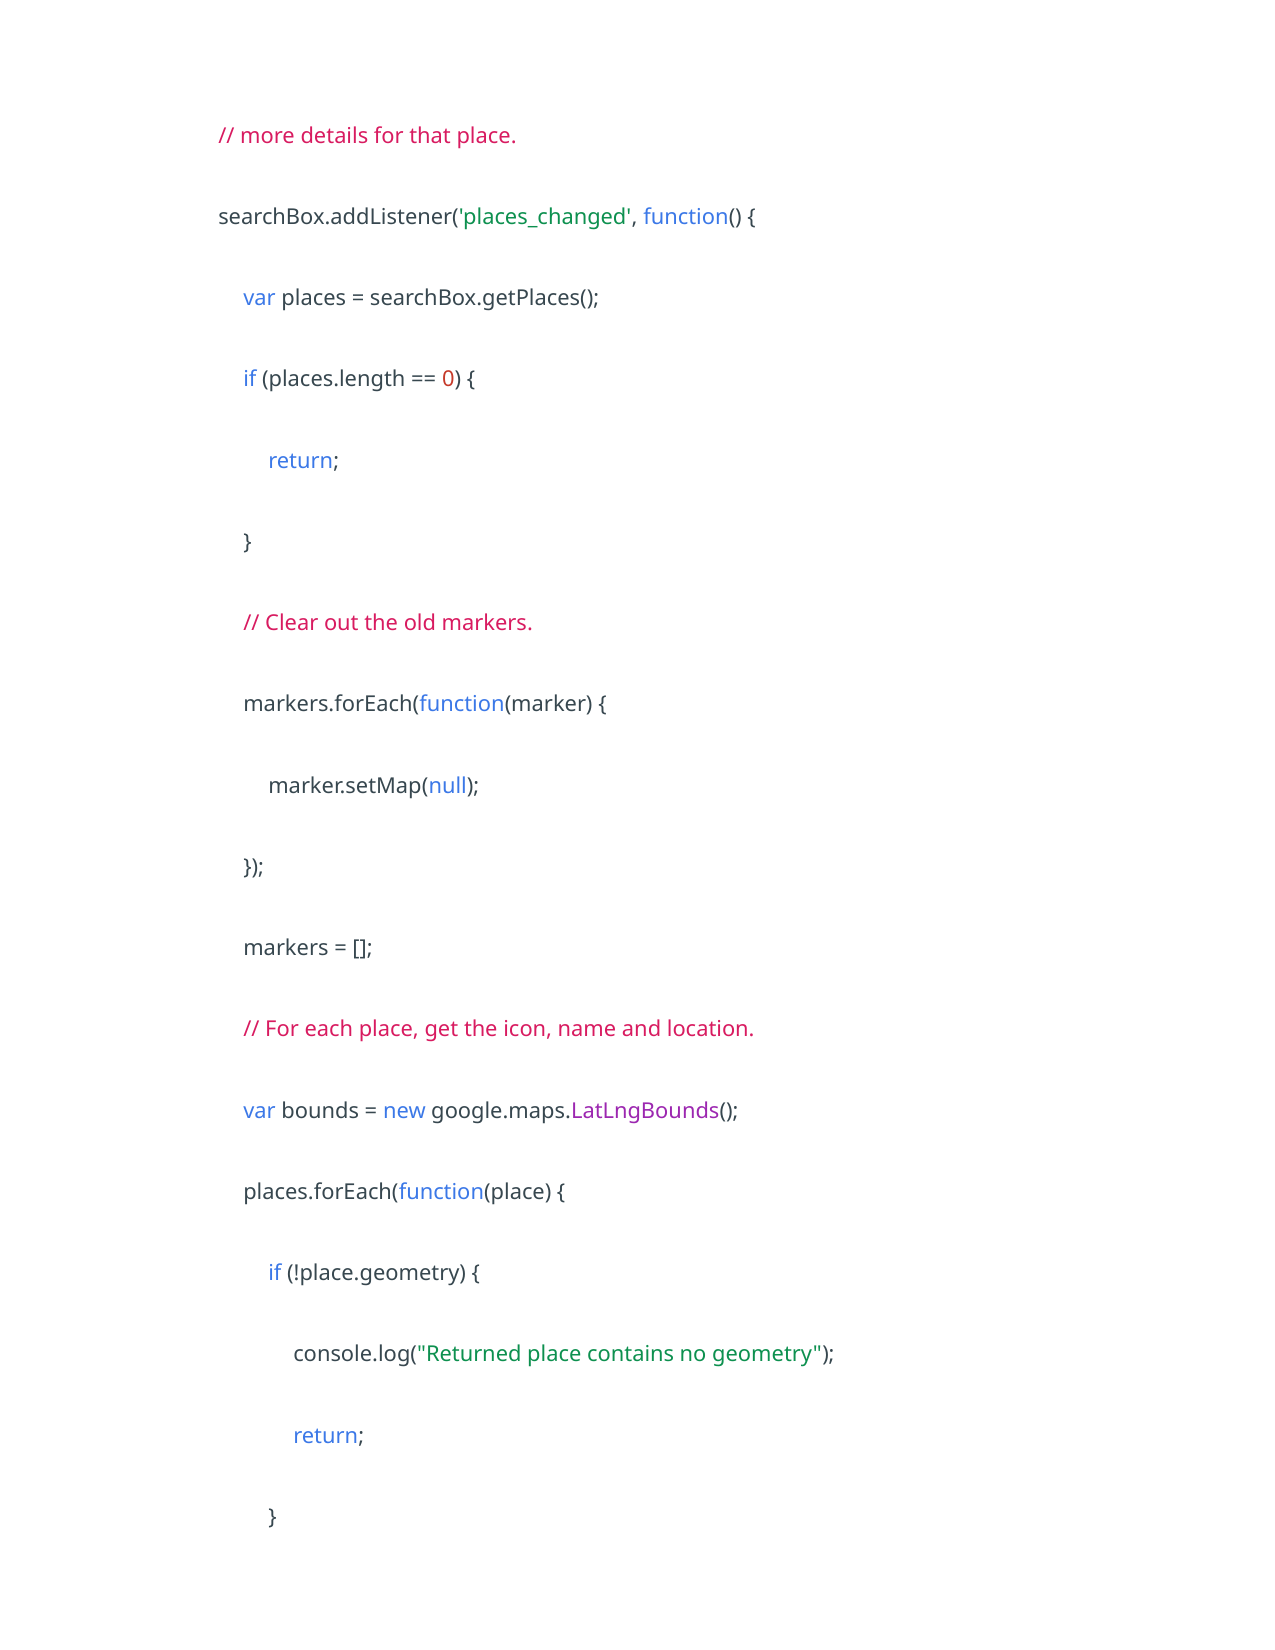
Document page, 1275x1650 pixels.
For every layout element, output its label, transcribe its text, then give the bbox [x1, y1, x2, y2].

text // For each place, get the icon, name and location. [118, 1012, 1157, 1043]
text // more details for that place. [118, 118, 1157, 149]
text markers = []; [118, 931, 1157, 962]
text places.forEach(function(place) { [118, 1174, 1157, 1206]
text } [118, 1499, 1157, 1531]
text }); [118, 849, 1157, 881]
text // Clear out the old markers. [118, 606, 1157, 637]
text searchBox.addListener('places_changed', function() { [118, 199, 1157, 231]
text marker.setMap(null); [118, 768, 1157, 799]
text if (places.length == 0) { [118, 362, 1157, 393]
text if (!place.geometry) { [118, 1256, 1157, 1287]
text var bounds = new google.maps.LatLngBounds(); [118, 1093, 1157, 1124]
text markers.forEach(function(marker) { [118, 687, 1157, 718]
text var places = searchBox.getPlaces(); [118, 281, 1157, 312]
text return; [118, 443, 1157, 474]
text return; [118, 1418, 1157, 1449]
text } [118, 524, 1157, 556]
text console.log("Returned place contains no geometry"); [118, 1337, 1157, 1368]
